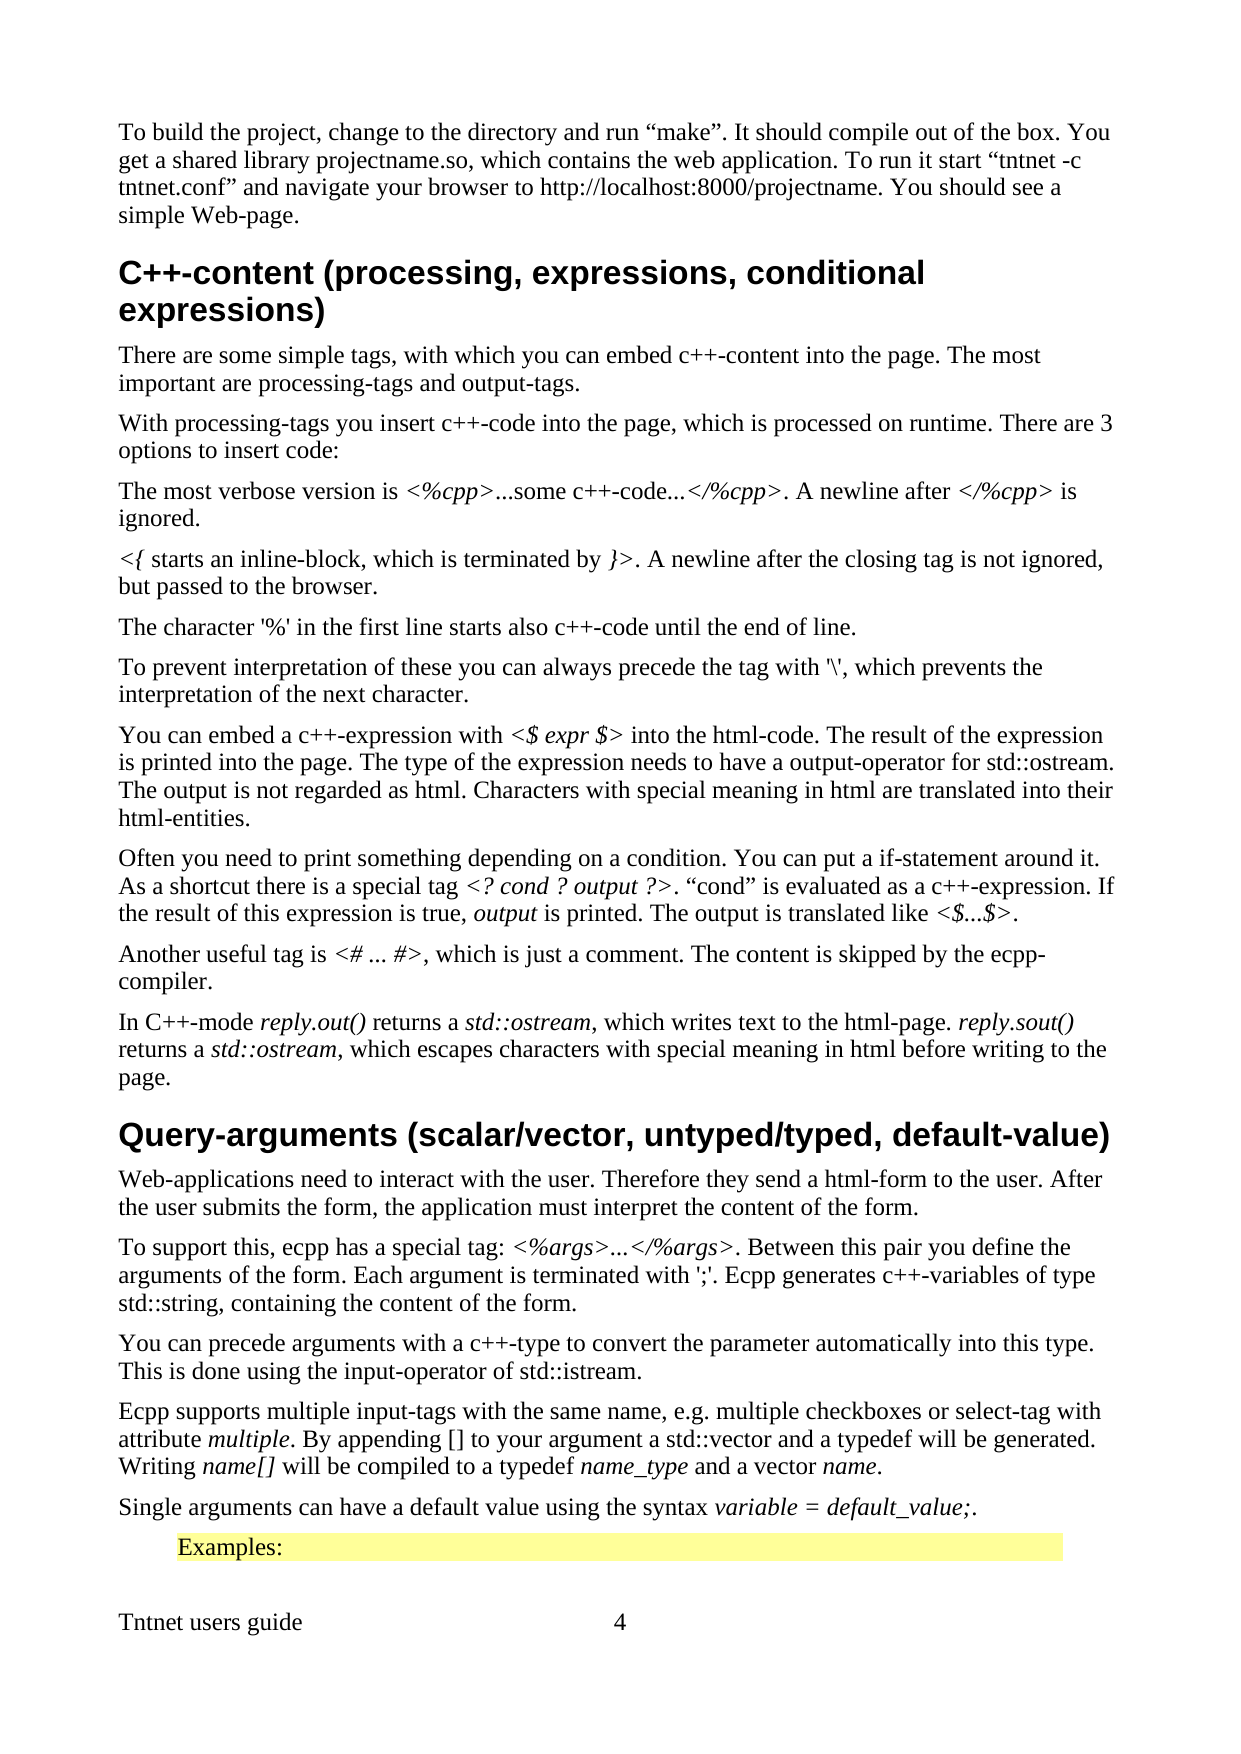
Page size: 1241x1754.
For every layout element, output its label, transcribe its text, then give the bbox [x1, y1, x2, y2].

text Single arguments can have a default value using the syntax variable = default_value;. [118, 1493, 1122, 1520]
text Another useful tag is <# ... #>, which is just a comment. The content is skipped by the ecpp-compiler. [118, 940, 1122, 995]
text To support this, ecpp has a special tag: <%args>...</%args>. Between this pair you define the arguments of the form. Each argument is terminated with ';'. Ecpp generates c++-variables of type std::string, containing the content of the form. [118, 1233, 1122, 1317]
text The most verbose version is <%cpp>...some c++-code...</%cpp>. A newline after </%cpp> is ignored. [118, 477, 1122, 532]
text Web-applications need to interact with the user. Therefore they send a html-form to the user. After the user submits the form, the application must interpret the content of the form. [118, 1166, 1122, 1221]
text To build the project, change to the directory and run “make”. It should compile out of the box. You get a shared library projectname.so, which contains the web application. To run it start “tntnet -c tntnet.conf” and navigate your browser to http://localhost:8000/projectname. You should see a simple Web-page. [118, 118, 1122, 229]
subtitle Query-arguments (scalar/vector, untyped/typed, default-value) [118, 1116, 1122, 1153]
text To prevent interpretation of these you can always precede the tag with '\', which prevents the interpretation of the next character. [118, 653, 1122, 708]
text You can precede arguments with a c++-type to convert the parameter automatically into this type. This is done using the input-operator of std::istream. [118, 1329, 1122, 1384]
text <{ starts an inline-block, which is terminated by }>. A newline after the closing tag is not ignored, but passed to the browser. [118, 545, 1122, 600]
text Often you need to print something depending on a condition. You can put a if-statement around it. As a shortcut there is a special tag <? cond ? output ?>. “cond” is evaluated as a c++-expression. If the result of this expression is true, output is printed. The output is translated like <$...$>. [118, 844, 1122, 927]
text With processing-tags you insert c++-code into the page, which is processed on runtime. There are 3 options to insert code: [118, 409, 1122, 464]
text The character '%' in the first line starts also c++-code until the end of line. [118, 613, 1122, 640]
text Ecpp supports multiple input-tags with the same name, e.g. multiple checkboxes or select-tag with attribute multiple. By appending [] to your argument a std::vector and a typedef will be generated. Writing name[] will be compiled to a typedef name_type and a vector name. [118, 1397, 1122, 1480]
text In C++-mode reply.out() returns a std::ostream, which writes text to the html-page. reply.sout() returns a std::ostream, which escapes characters with special meaning in html before writing to the page. [118, 1008, 1122, 1091]
text You can embed a c++-expression with <$ expr $> into the html-code. The result of the expression is printed into the page. The type of the expression needs to have a output-operator for std::ostream. The output is not regarded as html. Characters with special meaning in html are translated into their html-entities. [118, 721, 1122, 832]
text Examples: [177, 1533, 1063, 1561]
subtitle C++-content (processing, expressions, conditional expressions) [118, 254, 1122, 328]
text There are some simple tags, with which you can embed c++-content into the page. The most important are processing-tags and output-tags. [118, 341, 1122, 396]
